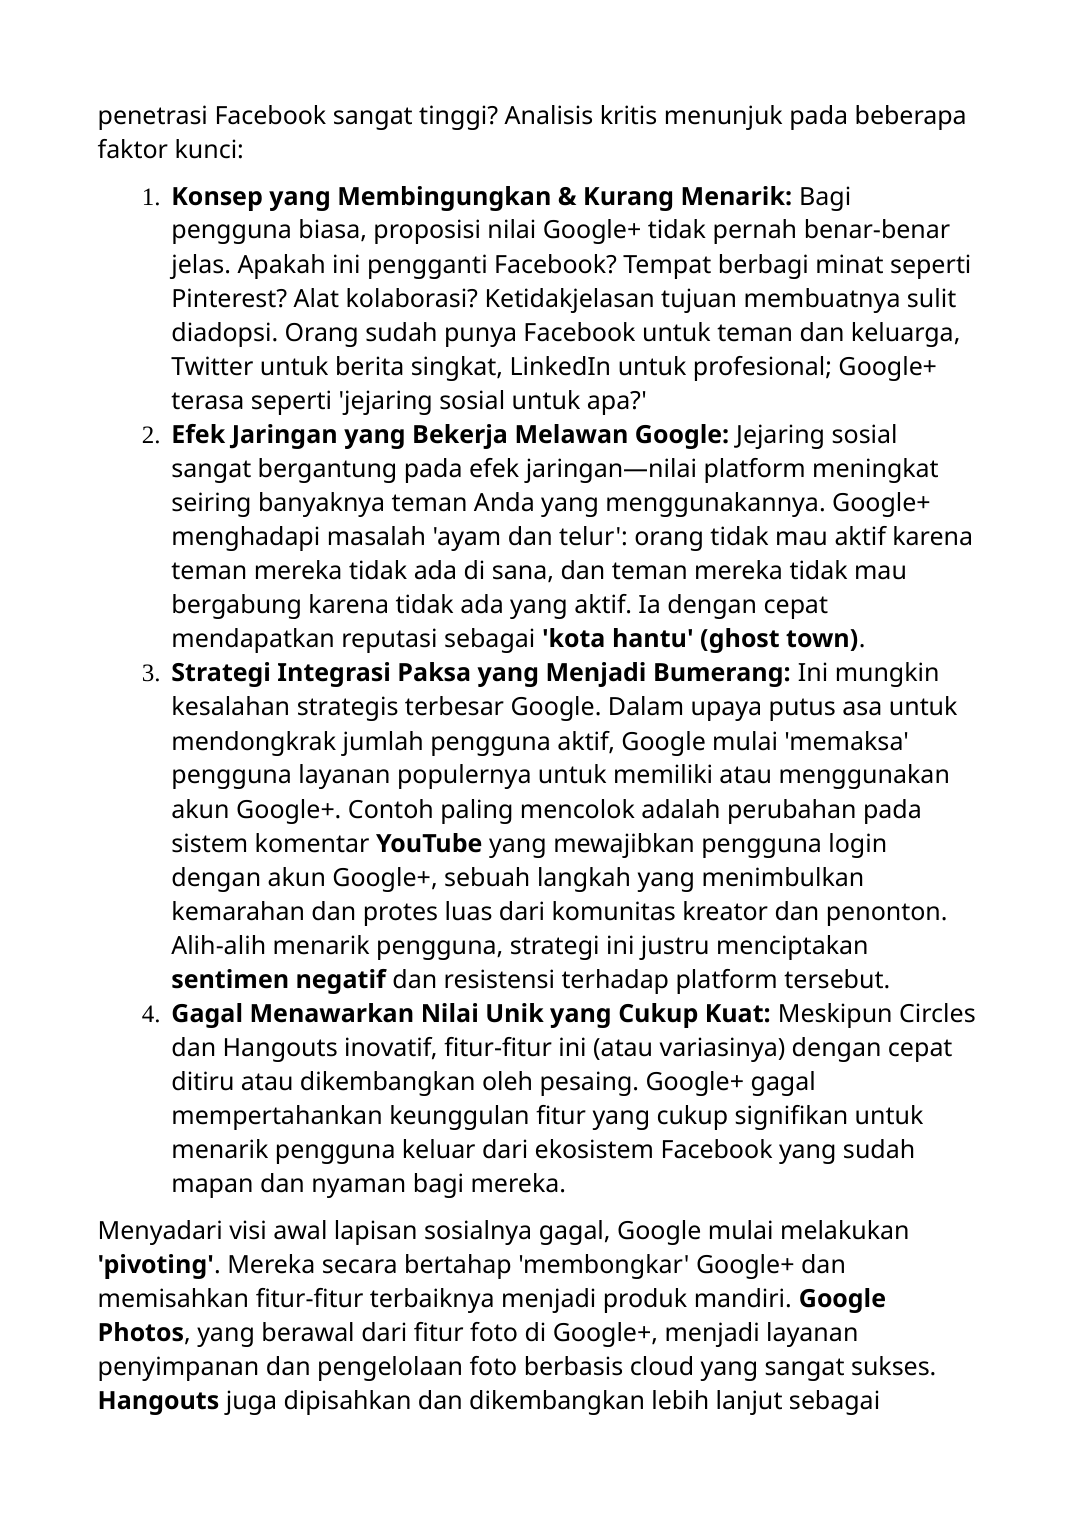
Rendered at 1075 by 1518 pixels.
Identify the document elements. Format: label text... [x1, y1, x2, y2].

text penetrasi Facebook sangat tinggi? Analisis kritis menunjuk pada beberapa faktor kunci: [97, 97, 977, 166]
list Efek Jaringan yang Bekerja Melawan Google: Jejaring sosial sangat bergantung pada efek jaringan—nilai platform meningkat seiring banyaknya teman Anda yang menggunakannya. Google+ menghadapi masalah 'ayam dan telur': orang tidak mau aktif karena teman mereka tidak ada di sana, dan teman mereka tidak mau bergabung karena tidak ada yang aktif. Ia dengan cepat mendapatkan reputasi sebagai 'kota hantu' (ghost town). [142, 417, 977, 655]
list Strategi Integrasi Paksa yang Menjadi Bumerang: Ini mungkin kesalahan strategis terbesar Google. Dalam upaya putus asa untuk mendongkrak jumlah pengguna aktif, Google mulai 'memaksa' pengguna layanan populernya untuk memiliki atau menggunakan akun Google+. Contoh paling mencolok adalah perubahan pada sistem komentar YouTube yang mewajibkan pengguna login dengan akun Google+, sebuah langkah yang menimbulkan kemarahan dan protes luas dari komunitas kreator dan penonton. Alih-alih menarik pengguna, strategi ini justru menciptakan sentimen negatif dan resistensi terhadap platform tersebut. [142, 655, 977, 996]
text Menyadari visi awal lapisan sosialnya gagal, Google mulai melakukan 'pivoting'. Mereka secara bertahap 'membongkar' Google+ dan memisahkan fitur-fitur terbaiknya menjadi produk mandiri. Google Photos, yang berawal dari fitur foto di Google+, menjadi layanan penyimpanan dan pengelolaan foto berbasis cloud yang sangat sukses. Hangouts juga dipisahkan dan dikembangkan lebih lanjut sebagai [97, 1212, 977, 1417]
list Gagal Menawarkan Nilai Unik yang Cukup Kuat: Meskipun Circles dan Hangouts inovatif, fitur-fitur ini (atau variasinya) dengan cepat ditiru atau dikembangkan oleh pesaing. Google+ gagal mempertahankan keunggulan fitur yang cukup signifikan untuk menarik pengguna keluar dari ekosistem Facebook yang sudah mapan dan nyaman bagi mereka. [142, 996, 977, 1200]
list Konsep yang Membingungkan & Kurang Menarik: Bagi pengguna biasa, proposisi nilai Google+ tidak pernah benar-benar jelas. Apakah ini pengganti Facebook? Tempat berbagi minat seperti Pinterest? Alat kolaborasi? Ketidakjelasan tujuan membuatnya sulit diadopsi. Orang sudah punya Facebook untuk teman dan keluarga, Twitter untuk berita singkat, LinkedIn untuk profesional; Google+ terasa seperti 'jejaring sosial untuk apa?' [142, 178, 977, 417]
